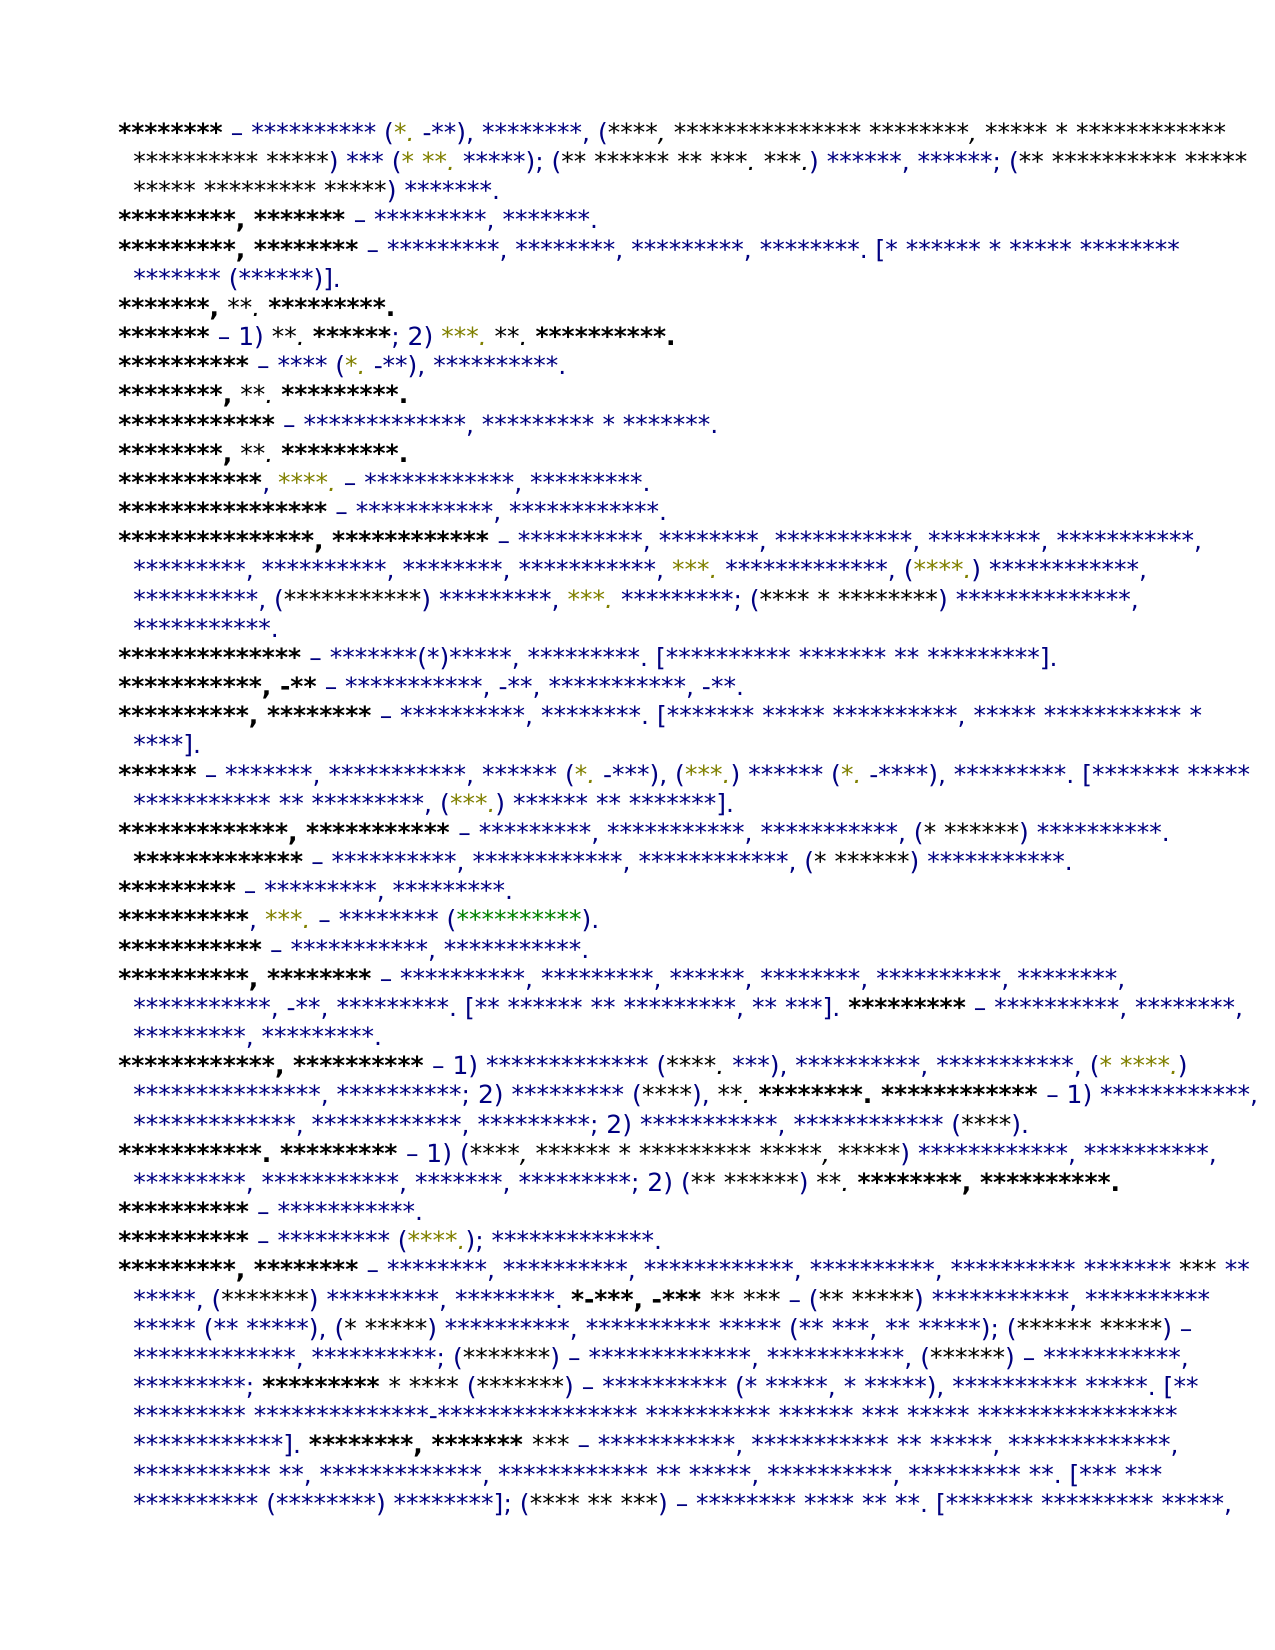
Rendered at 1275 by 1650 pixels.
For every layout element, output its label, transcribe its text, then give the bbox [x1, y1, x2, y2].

text ************, ********** – 1) ************* (****. ***), **********, ***********, (* ****.) ***************, **********; 2) ********* (****), **. ********. ************ – 1) ************, *************, ************, *********; 2) ***********, ************ (****). [118, 1051, 1275, 1139]
text *********, ******** – ********, **********, ************, **********, ********** ******* *** ** *****, (*******) *********, ********. *-***, -*** ** *** – (** *****) ***********, ********** ***** (** *****), (* *****) **********, ********** ***** (** ***, ** *****); (****** *****) – *************, **********; (*******) – *************, ***********, (******) – ***********, *********; ********* * **** (*******) – ********** (* *****, * *****), ********** *****. [** ********* **************-**************** ********** ****** *** ***** **************** ************]. ********, ******* *** – ***********, *********** ** *****, *************, *********** **, *************, ************ ** *****, **********, ********* **. [*** *** ********** (********) ********]; (**** ** ***) – ******** **** ** **. [******* ********* *****, [118, 1256, 1275, 1518]
text ***************, ************ – **********, ********, ***********, *********, ***********, *********, **********, ********, ***********, ***. *************, (****.) ************, **********, (***********) *********, ***. *********; (**** * ********) **************, ***********. [118, 526, 1275, 643]
text ********** – ***********. [118, 1197, 1275, 1226]
text ***********, ****. – ************, *********. [118, 468, 1275, 497]
text ******* – 1) **. ******; 2) ***. **. **********. [118, 322, 1275, 351]
text ********** – **** (*. -**), **********. [118, 351, 1275, 381]
text ********* – *********, *********. [118, 876, 1275, 906]
text ********, **. *********. [118, 381, 1275, 410]
text ************ – *************, ********* * *******. [118, 410, 1275, 439]
text **********, ******** – **********, *********, ******, ********, **********, ********, ***********, -**, *********. [** ****** ** *********, ** ***]. ********* – **********, ********, *********, *********. [118, 964, 1275, 1051]
text ********** – ********* (****.); *************. [118, 1226, 1275, 1256]
text ************** – *******(*)*****, *********. [********** ******* ** *********]. [118, 643, 1275, 672]
text *************, *********** – *********, ***********, ***********, (* ******) **********. ************* – **********, ************, ************, (* ******) ***********. [118, 818, 1275, 876]
text **************** – ***********, ************. [118, 497, 1275, 526]
text *******, **. *********. [118, 293, 1275, 322]
text ***********, -** – ***********, -**, ***********, -**. [118, 672, 1275, 701]
text ****** – *******, ***********, ****** (*. -***), (***.) ****** (*. -****), *********. [******* ***** *********** ** *********, (***.) ****** ** *******]. [118, 760, 1275, 818]
text *********, ******** – *********, ********, *********, ********. [* ****** * ***** ******** ******* (******)]. [118, 235, 1275, 293]
text *********** – ***********, ***********. [118, 935, 1275, 964]
text ******** – ********** (*. -**), ********, (****, *************** ********, ***** * ************ ********** *****) *** (* **. *****); (** ****** ** ***. ***.) ******, ******; (** ********** ***** ***** ********* *****) *******. [118, 118, 1275, 206]
text ********, **. *********. [118, 439, 1275, 468]
text *********, ******* – *********, *******. [118, 206, 1275, 235]
text **********, ******** – **********, ********. [******* ***** **********, ***** *********** * ****]. [118, 701, 1275, 760]
text **********, ***. – ******** (**********). [118, 906, 1275, 935]
text ***********. ********* – 1) (****, ****** * ********* *****, *****) ************, **********, *********, ***********, *******, *********; 2) (** ******) **. ********, **********. [118, 1139, 1275, 1197]
